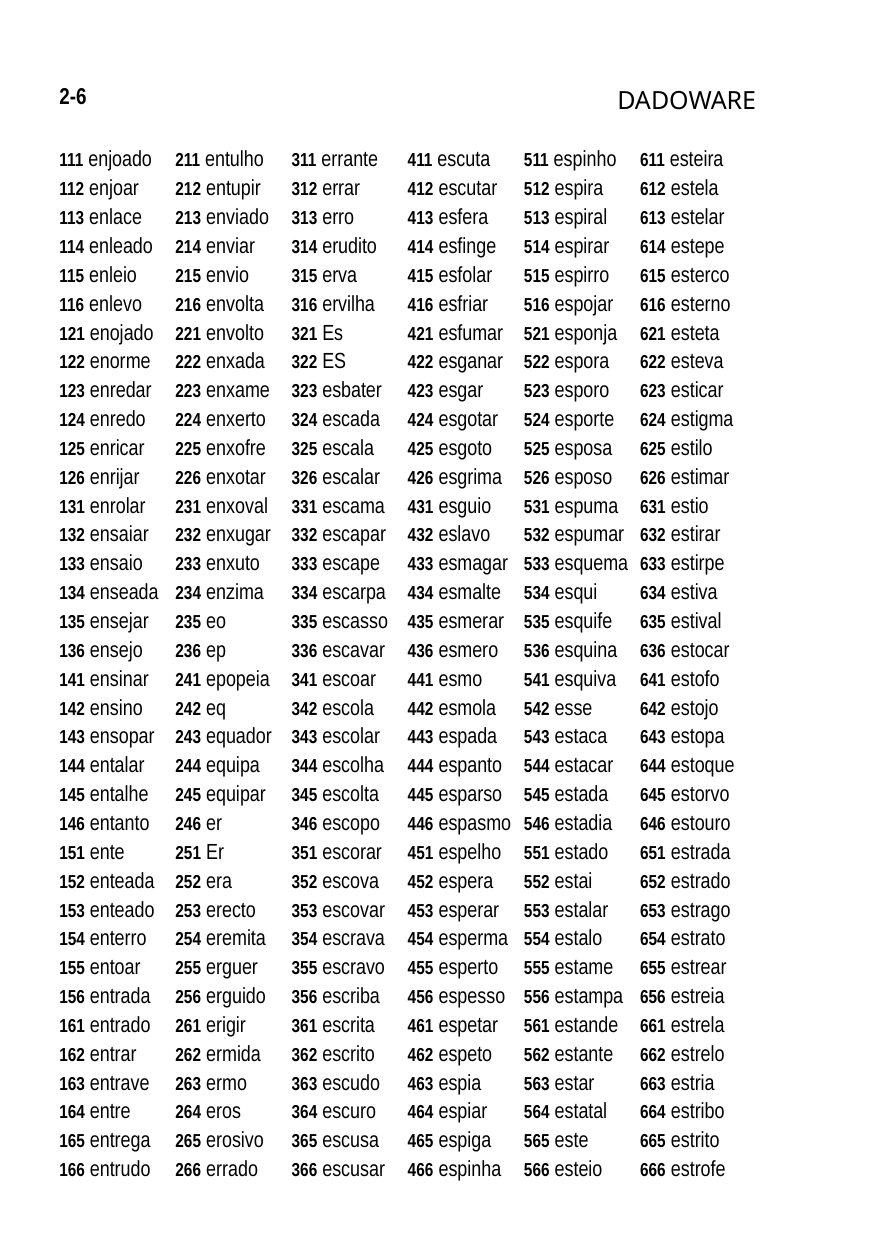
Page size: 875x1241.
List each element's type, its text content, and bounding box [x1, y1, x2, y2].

text 522 espora [524, 348, 640, 373]
text 351 escorar [291, 839, 407, 864]
text 436 esmero [407, 637, 524, 662]
text 424 esgotar [407, 406, 524, 431]
text 314 erudito [291, 233, 407, 258]
text 316 ervilha [291, 291, 407, 316]
text 445 esparso [407, 781, 524, 806]
text 666 estrofe [640, 1156, 756, 1181]
text 251 Er [175, 839, 291, 864]
text 223 enxame [175, 377, 291, 402]
text 651 estrada [640, 839, 756, 864]
text 644 estoque [640, 752, 756, 777]
text 534 esqui [524, 579, 640, 604]
text 244 equipa [175, 752, 291, 777]
text 256 erguido [175, 983, 291, 1008]
text 645 estorvo [640, 781, 756, 806]
text 542 esse [524, 694, 640, 719]
text 126 enrijar [59, 464, 175, 489]
text 546 estadia [524, 810, 640, 835]
text 134 enseada [59, 579, 175, 604]
text 241 epopeia [175, 666, 291, 691]
text 461 espetar [407, 1012, 524, 1037]
text 422 esganar [407, 348, 524, 373]
text 411 escuta [407, 146, 524, 171]
text 112 enjoar [59, 175, 175, 200]
text 643 estopa [640, 723, 756, 748]
text 654 estrato [640, 925, 756, 950]
text 641 estofo [640, 666, 756, 691]
text 361 escrita [291, 1012, 407, 1037]
text 655 estrear [640, 954, 756, 979]
text 123 enredar [59, 377, 175, 402]
text 143 ensopar [59, 723, 175, 748]
text 222 enxada [175, 348, 291, 373]
text 333 escape [291, 550, 407, 575]
text 354 escrava [291, 925, 407, 950]
text 656 estreia [640, 983, 756, 1008]
text 221 envolto [175, 319, 291, 344]
text 214 enviar [175, 233, 291, 258]
text 166 entrudo [59, 1156, 175, 1181]
text 261 erigir [175, 1012, 291, 1037]
text 131 enrolar [59, 492, 175, 518]
text 142 ensino [59, 694, 175, 719]
text 532 espumar [524, 521, 640, 546]
text 416 esfriar [407, 291, 524, 316]
text 664 estribo [640, 1098, 756, 1123]
text 144 entalar [59, 752, 175, 777]
text 545 estada [524, 781, 640, 806]
text 653 estrago [640, 896, 756, 922]
text 243 equador [175, 723, 291, 748]
text 154 enterro [59, 925, 175, 950]
text 336 escavar [291, 637, 407, 662]
text 456 espesso [407, 983, 524, 1008]
text 235 eo [175, 608, 291, 633]
text 431 esguio [407, 492, 524, 518]
text 255 erguer [175, 954, 291, 979]
text 536 esquina [524, 637, 640, 662]
text 551 estado [524, 839, 640, 864]
text 323 esbater [291, 377, 407, 402]
text 122 enorme [59, 348, 175, 373]
text 324 escada [291, 406, 407, 431]
text 454 esperma [407, 925, 524, 950]
text 341 escoar [291, 666, 407, 691]
text 524 esporte [524, 406, 640, 431]
text 622 esteva [640, 348, 756, 373]
text 544 estacar [524, 752, 640, 777]
text 322 ES [291, 348, 407, 373]
text 164 entre [59, 1098, 175, 1123]
text 513 espiral [524, 204, 640, 229]
text 124 enredo [59, 406, 175, 431]
text 352 escova [291, 868, 407, 893]
text 152 enteada [59, 868, 175, 893]
text 612 estela [640, 175, 756, 200]
text 614 estepe [640, 233, 756, 258]
text 252 era [175, 868, 291, 893]
text 363 escudo [291, 1069, 407, 1095]
text 631 estio [640, 492, 756, 518]
text 335 escasso [291, 608, 407, 633]
text 233 enxuto [175, 550, 291, 575]
text 353 escovar [291, 896, 407, 922]
text 455 esperto [407, 954, 524, 979]
text 115 enleio [59, 262, 175, 287]
text 632 estirar [640, 521, 756, 546]
text 425 esgoto [407, 435, 524, 460]
text 561 estande [524, 1012, 640, 1037]
text 446 espasmo [407, 810, 524, 835]
text 652 estrado [640, 868, 756, 893]
text 452 espera [407, 868, 524, 893]
text 414 esfinge [407, 233, 524, 258]
text 465 espiga [407, 1127, 524, 1152]
text 345 escolta [291, 781, 407, 806]
text 263 ermo [175, 1069, 291, 1095]
text 423 esgar [407, 377, 524, 402]
text 125 enricar [59, 435, 175, 460]
text 533 esquema [524, 550, 640, 575]
text 133 ensaio [59, 550, 175, 575]
text 224 enxerto [175, 406, 291, 431]
text 636 estocar [640, 637, 756, 662]
text 541 esquiva [524, 666, 640, 691]
text 662 estrelo [640, 1041, 756, 1066]
text 433 esmagar [407, 550, 524, 575]
text 245 equipar [175, 781, 291, 806]
text 343 escolar [291, 723, 407, 748]
text 556 estampa [524, 983, 640, 1008]
text 344 escolha [291, 752, 407, 777]
text 466 espinha [407, 1156, 524, 1181]
text 332 escapar [291, 521, 407, 546]
text 442 esmola [407, 694, 524, 719]
text 535 esquife [524, 608, 640, 633]
text 161 entrado [59, 1012, 175, 1037]
text 564 estatal [524, 1098, 640, 1123]
text 334 escarpa [291, 579, 407, 604]
text 553 estalar [524, 896, 640, 922]
text 552 estai [524, 868, 640, 893]
text 462 espeto [407, 1041, 524, 1066]
text 312 errar [291, 175, 407, 200]
text 326 escalar [291, 464, 407, 489]
text 213 enviado [175, 204, 291, 229]
text 356 escriba [291, 983, 407, 1008]
text 225 enxofre [175, 435, 291, 460]
text 633 estirpe [640, 550, 756, 575]
text 236 ep [175, 637, 291, 662]
text 415 esfolar [407, 262, 524, 287]
text 231 enxoval [175, 492, 291, 518]
text 665 estrito [640, 1127, 756, 1152]
text 634 estiva [640, 579, 756, 604]
text 563 estar [524, 1069, 640, 1095]
text 266 errado [175, 1156, 291, 1181]
text 516 espojar [524, 291, 640, 316]
text 325 escala [291, 435, 407, 460]
text 521 esponja [524, 319, 640, 344]
text 253 erecto [175, 896, 291, 922]
text 366 escusar [291, 1156, 407, 1181]
text 234 enzima [175, 579, 291, 604]
text 451 espelho [407, 839, 524, 864]
text 444 espanto [407, 752, 524, 777]
text 215 envio [175, 262, 291, 287]
text 146 entanto [59, 810, 175, 835]
text 543 estaca [524, 723, 640, 748]
text 623 esticar [640, 377, 756, 402]
text 555 estame [524, 954, 640, 979]
text 421 esfumar [407, 319, 524, 344]
text 136 ensejo [59, 637, 175, 662]
text 355 escravo [291, 954, 407, 979]
text 113 enlace [59, 204, 175, 229]
text 262 ermida [175, 1041, 291, 1066]
text 111 enjoado [59, 146, 175, 171]
text 364 escuro [291, 1098, 407, 1123]
text 646 estouro [640, 810, 756, 835]
text 412 escutar [407, 175, 524, 200]
text 464 espiar [407, 1098, 524, 1123]
text 663 estria [640, 1069, 756, 1095]
text 254 eremita [175, 925, 291, 950]
text 626 estimar [640, 464, 756, 489]
text 226 enxotar [175, 464, 291, 489]
text 114 enleado [59, 233, 175, 258]
text 153 enteado [59, 896, 175, 922]
text 613 estelar [640, 204, 756, 229]
text 156 entrada [59, 983, 175, 1008]
text 453 esperar [407, 896, 524, 922]
text 562 estante [524, 1041, 640, 1066]
text 211 entulho [175, 146, 291, 171]
text 616 esterno [640, 291, 756, 316]
text 216 envolta [175, 291, 291, 316]
text 642 estojo [640, 694, 756, 719]
text 531 espuma [524, 492, 640, 518]
text 265 erosivo [175, 1127, 291, 1152]
text 342 escola [291, 694, 407, 719]
text 635 estival [640, 608, 756, 633]
text 331 escama [291, 492, 407, 518]
text 145 entalhe [59, 781, 175, 806]
text 362 escrito [291, 1041, 407, 1066]
text 512 espira [524, 175, 640, 200]
text 162 entrar [59, 1041, 175, 1066]
text 523 esporo [524, 377, 640, 402]
text 321 Es [291, 319, 407, 344]
text 435 esmerar [407, 608, 524, 633]
text 413 esfera [407, 204, 524, 229]
text 121 enojado [59, 319, 175, 344]
text 242 eq [175, 694, 291, 719]
text 566 esteio [524, 1156, 640, 1181]
text 212 entupir [175, 175, 291, 200]
text 132 ensaiar [59, 521, 175, 546]
text 165 entrega [59, 1127, 175, 1152]
text 311 errante [291, 146, 407, 171]
text 163 entrave [59, 1069, 175, 1095]
text 426 esgrima [407, 464, 524, 489]
text 526 esposo [524, 464, 640, 489]
text 625 estilo [640, 435, 756, 460]
text 514 espirar [524, 233, 640, 258]
text 246 er [175, 810, 291, 835]
text 346 escopo [291, 810, 407, 835]
text 141 ensinar [59, 666, 175, 691]
text 661 estrela [640, 1012, 756, 1037]
text 2-6 [59, 83, 177, 109]
text 434 esmalte [407, 579, 524, 604]
text 624 estigma [640, 406, 756, 431]
text 443 espada [407, 723, 524, 748]
text 611 esteira [640, 146, 756, 171]
text 116 enlevo [59, 291, 175, 316]
text 155 entoar [59, 954, 175, 979]
text 232 enxugar [175, 521, 291, 546]
text 615 esterco [640, 262, 756, 287]
text 315 erva [291, 262, 407, 287]
text 151 ente [59, 839, 175, 864]
text 511 espinho [524, 146, 640, 171]
text 441 esmo [407, 666, 524, 691]
text 515 espirro [524, 262, 640, 287]
text 554 estalo [524, 925, 640, 950]
text 525 esposa [524, 435, 640, 460]
text 463 espia [407, 1069, 524, 1095]
text 565 este [524, 1127, 640, 1152]
text 365 escusa [291, 1127, 407, 1152]
text 313 erro [291, 204, 407, 229]
text 621 esteta [640, 319, 756, 344]
text 264 eros [175, 1098, 291, 1123]
text 432 eslavo [407, 521, 524, 546]
text 135 ensejar [59, 608, 175, 633]
